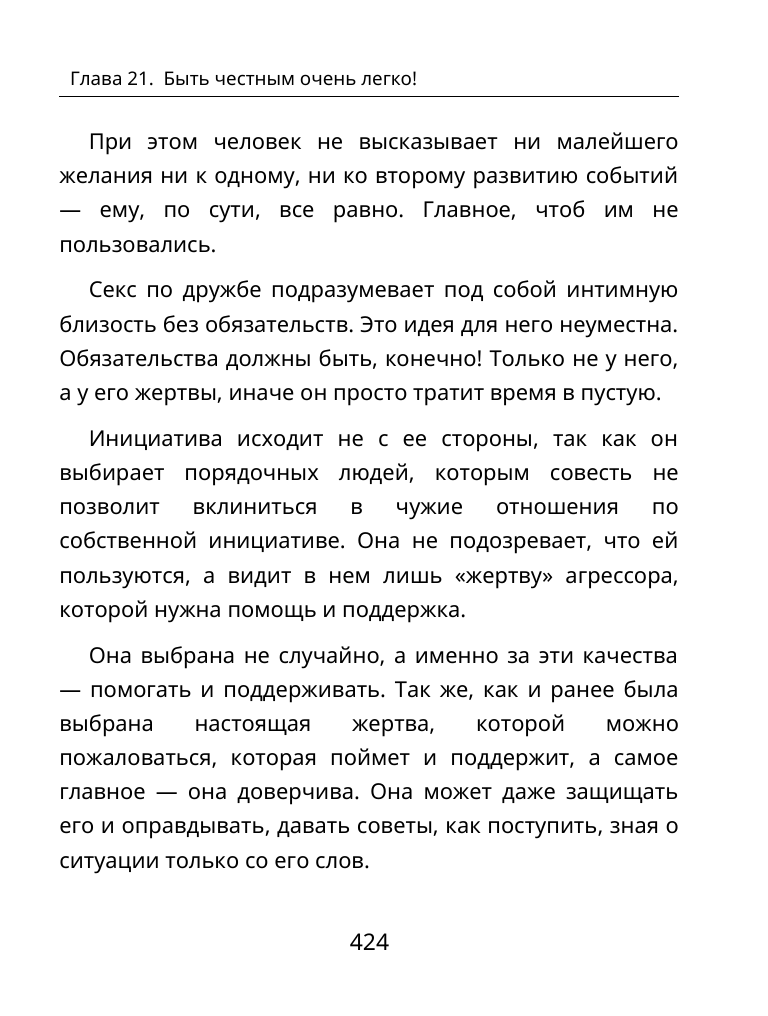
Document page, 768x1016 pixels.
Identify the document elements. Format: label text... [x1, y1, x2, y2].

text Она выбрана не случайно, а именно за эти качества — помогать и поддерживать. Так же, как и ранее была выбрана настоящая жертва, которой можно пожаловаться, которая поймет и поддержит, а самое главное — она доверчива. Она может даже защищать его и оправдывать, давать советы, как поступить, зная о ситуации только со его слов. [59, 640, 679, 874]
text Инициатива исходит не с ее стороны, так как он выбирает порядочных людей, которым совесть не позволит вклиниться в чужие отношения по собственной инициативе. Она не подозревает, что ей пользуются, а видит в нем лишь «жертву» агрессора, которой нужна помощь и поддержка. [59, 423, 679, 623]
text При этом человек не высказывает ни малейшего желания ни к одному, ни ко второму развитию событий — ему, по сути, все равно. Главное, чтоб им не пользовались. [59, 126, 679, 258]
text Секс по дружбе подразумевает под собой интимную близость без обязательств. Это идея для него неуместна. Обязательства должны быть, конечно! Только не у него, а у его жертвы, иначе он просто тратит время в пустую. [59, 274, 679, 407]
